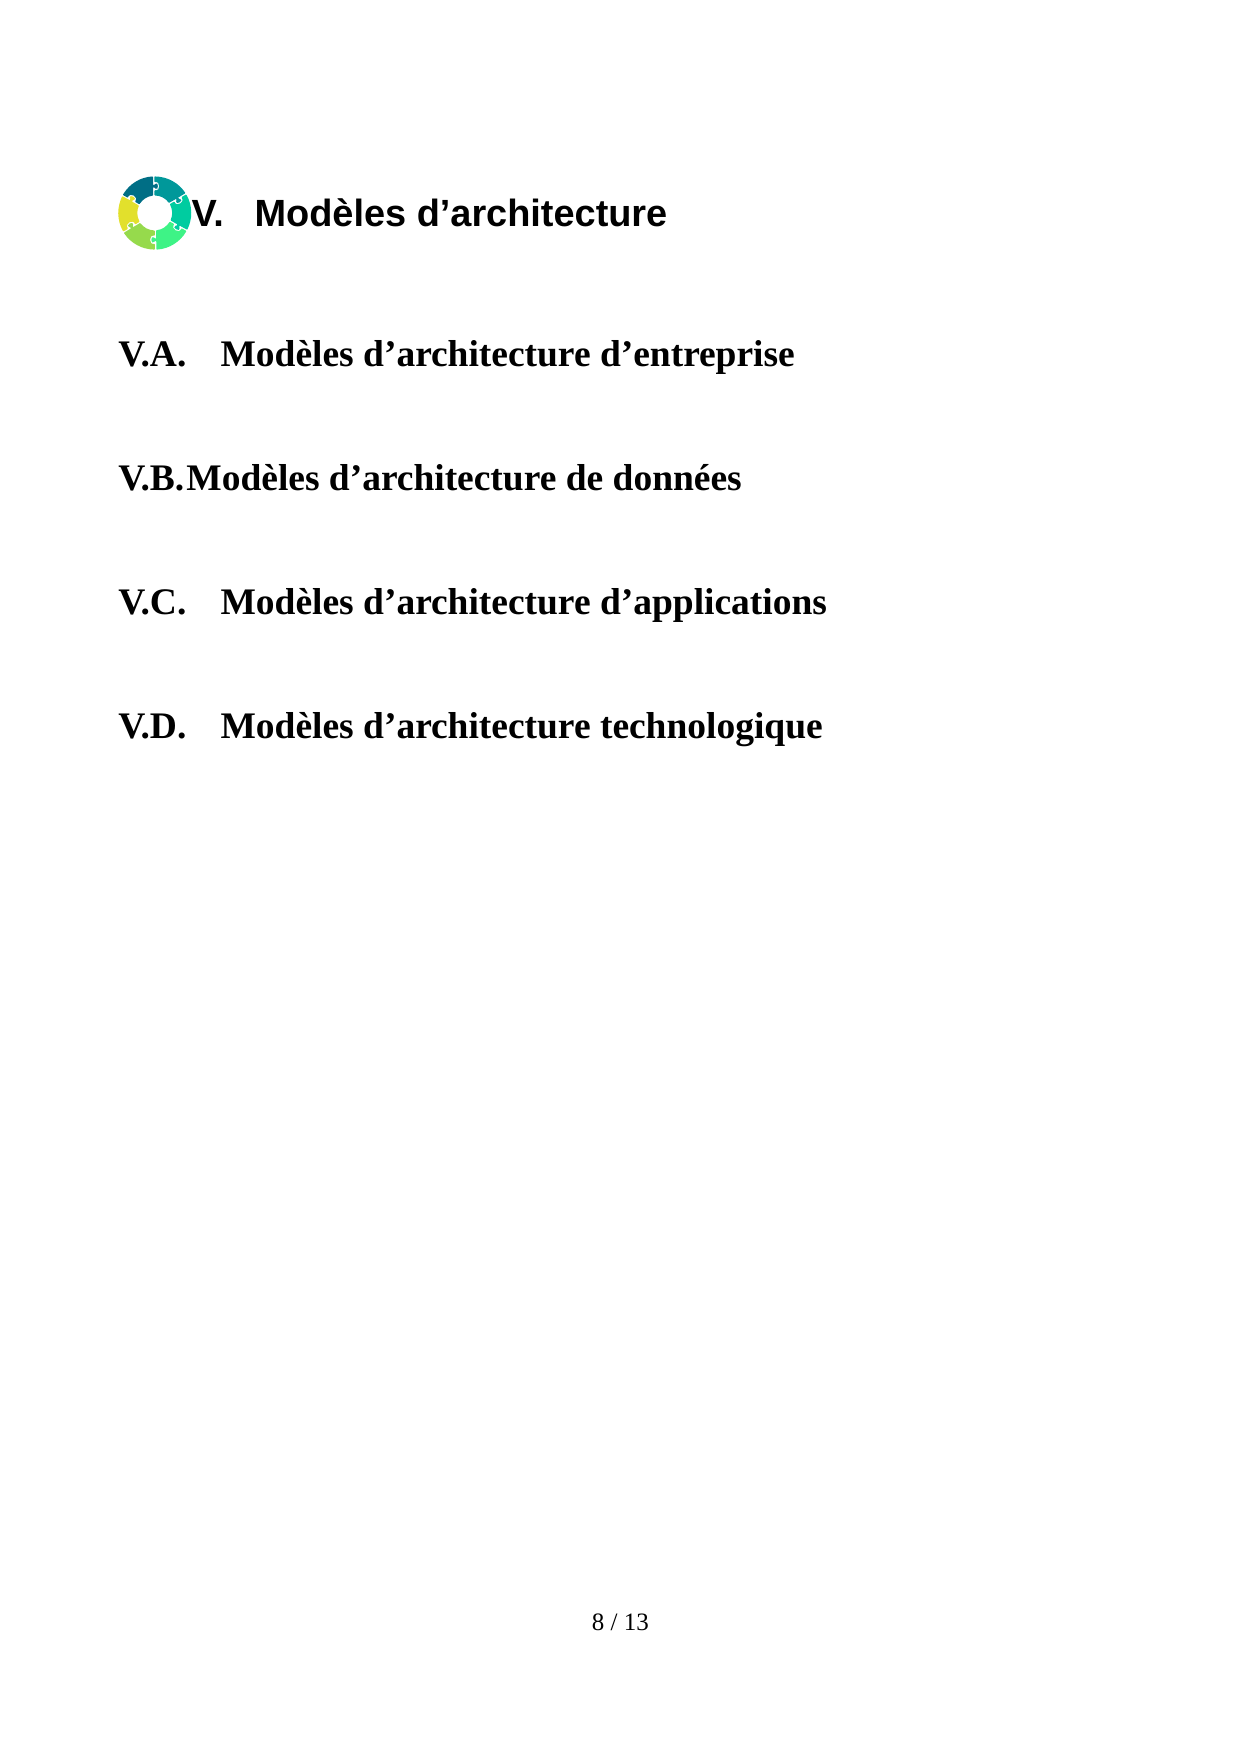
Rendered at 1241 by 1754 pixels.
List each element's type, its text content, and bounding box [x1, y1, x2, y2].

subtitle Modèles d’architecture technologique [118, 704, 1122, 747]
subtitle [138, 196, 172, 234]
subtitle Modèles d’architecture de données [118, 456, 1122, 499]
subtitle Modèles d’architecture [185, 191, 1122, 234]
subtitle Modèles d’architecture d’applications [118, 580, 1122, 623]
subtitle Modèles d’architecture d’entreprise [118, 332, 1122, 375]
